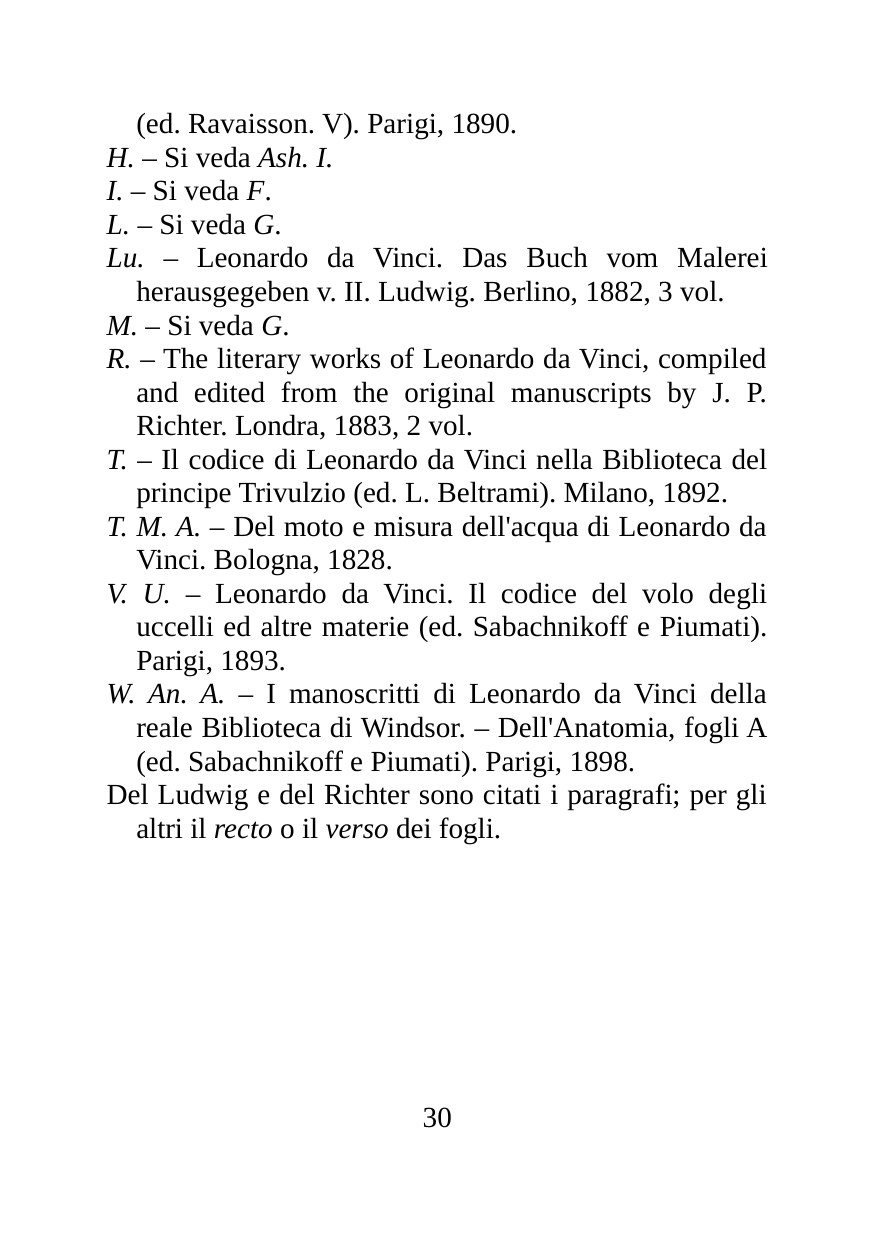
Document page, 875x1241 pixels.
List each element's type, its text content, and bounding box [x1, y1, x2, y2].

text T. M. A. ‒ Del moto e misura dell'acqua di Leonardo da Vinci. Bologna, 1828. [106, 509, 768, 576]
text M. ‒ Si veda G. [106, 308, 768, 341]
text W. An. A. ‒ I manoscritti di Leonardo da Vinci della reale Biblioteca di Windsor. ‒ Dell'Anatomia, fogli A (ed. Sabachnikoff e Piumati). Parigi, 1898. [106, 677, 768, 777]
text V. U. ‒ Leonardo da Vinci. Il codice del volo degli uccelli ed altre materie (ed. Sabachnikoff e Piumati). Parigi, 1893. [106, 576, 768, 677]
text R. ‒ The literary works of Leonardo da Vinci, compiled and edited from the original manuscripts by J. P. Richter. Londra, 1883, 2 vol. [106, 341, 768, 442]
text (ed. Ravaisson. V). Parigi, 1890. [106, 106, 768, 140]
text I. ‒ Si veda F. [106, 173, 768, 207]
text H. ‒ Si veda Ash. I. [106, 140, 768, 173]
text Lu. ‒ Leonardo da Vinci. Das Buch vom Malerei herausgegeben v. II. Ludwig. Berlino, 1882, 3 vol. [106, 241, 768, 308]
text T. ‒ Il codice di Leonardo da Vinci nella Biblioteca del principe Trivulzio (ed. L. Beltrami). Milano, 1892. [106, 442, 768, 509]
text Del Ludwig e del Richter sono citati i paragrafi; per gli altri il recto o il verso dei fogli. [106, 777, 768, 844]
text L. ‒ Si veda G. [106, 207, 768, 241]
